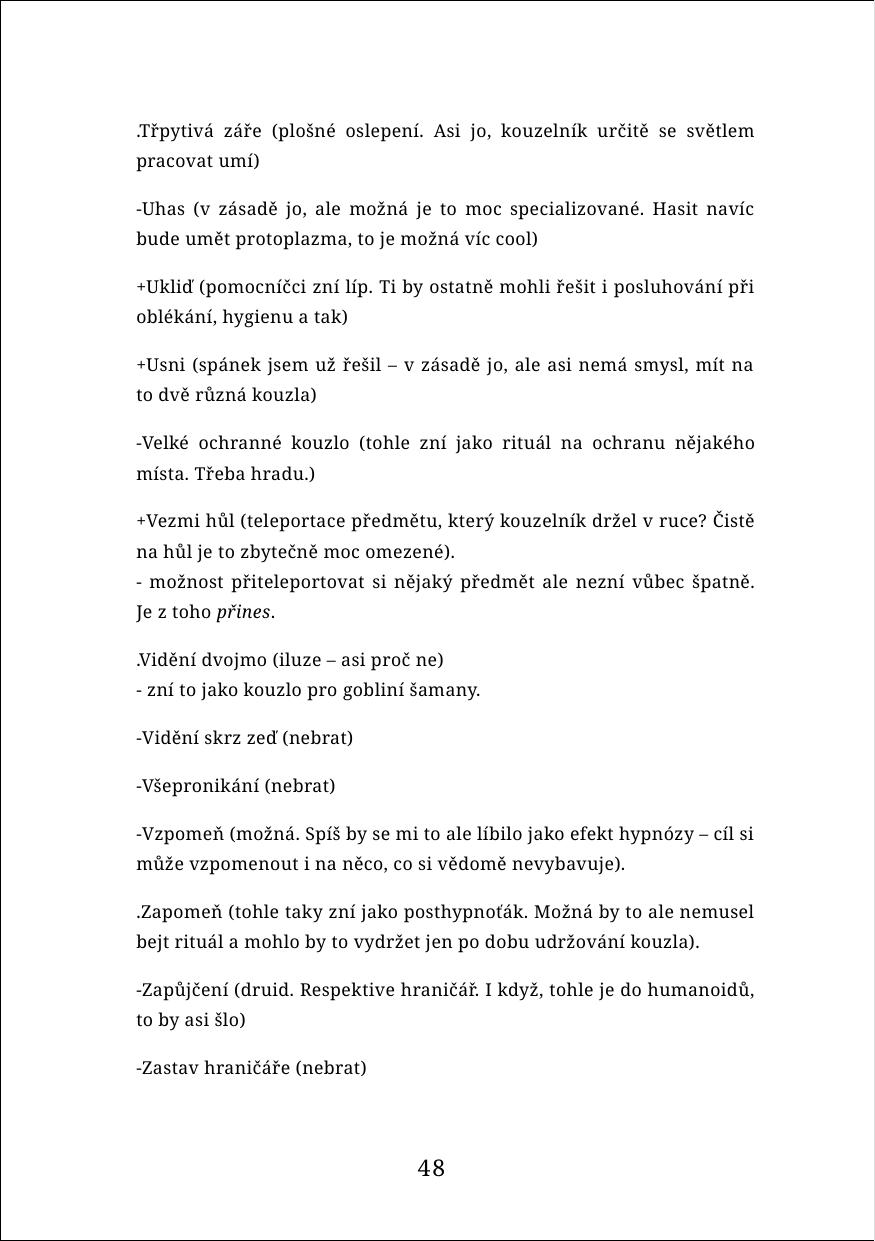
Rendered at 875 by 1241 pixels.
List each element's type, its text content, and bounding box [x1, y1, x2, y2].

text -Všepronikání (nebrat) [136, 773, 756, 798]
text .Třpytivá záře (plošné oslepení. Asi jo, kouzelník určitě se světlem pracovat umí) [136, 118, 756, 173]
text .Vidění dvojmo (iluze – asi proč ne) - zní to jako kouzlo pro gobliní šamany. [136, 647, 756, 702]
text .Zapomeň (tohle taky zní jako posthypnoťák. Možná by to ale nemusel bejt rituál a mohlo by to vydržet jen po dobu udržování kouzla). [136, 899, 756, 954]
text -Zastav hraničáře (nebrat) [136, 1056, 756, 1080]
text +Usni (spánek jsem už řešil – v zásadě jo, ale asi nemá smysl, mít na to dvě různá kouzla) [136, 353, 756, 407]
text +Vezmi hůl (teleportace předmětu, který kouzelník držel v ruce? Čistě na hůl je to zbytečně moc omezené). - možnost přiteleportovat si nějaký předmět ale nezní vůbec špatně. Je z toho přines. [136, 509, 756, 624]
text -Zapůjčení (druid. Respektive hraničář. I když, tohle je do humanoidů, to by asi šlo) [136, 978, 756, 1032]
text +Ukliď (pomocníčci zní líp. Ti by ostatně mohli řešit i posluhování při oblékání, hygienu a tak) [136, 274, 756, 329]
text -Velké ochranné kouzlo (tohle zní jako rituál na ochranu nějakého místa. Třeba hradu.) [136, 431, 756, 485]
text -Vzpomeň (možná. Spíš by se mi to ale líbilo jako efekt hypnózy – cíl si může vzpomenout i na něco, co si vědomě nevybavuje). [136, 821, 756, 876]
text -Uhas (v zásadě jo, ale možná je to moc specializované. Hasit navíc bude umět protoplazma, to je možná víc cool) [136, 196, 756, 251]
text -Vidění skrz zeď (nebrat) [136, 726, 756, 750]
